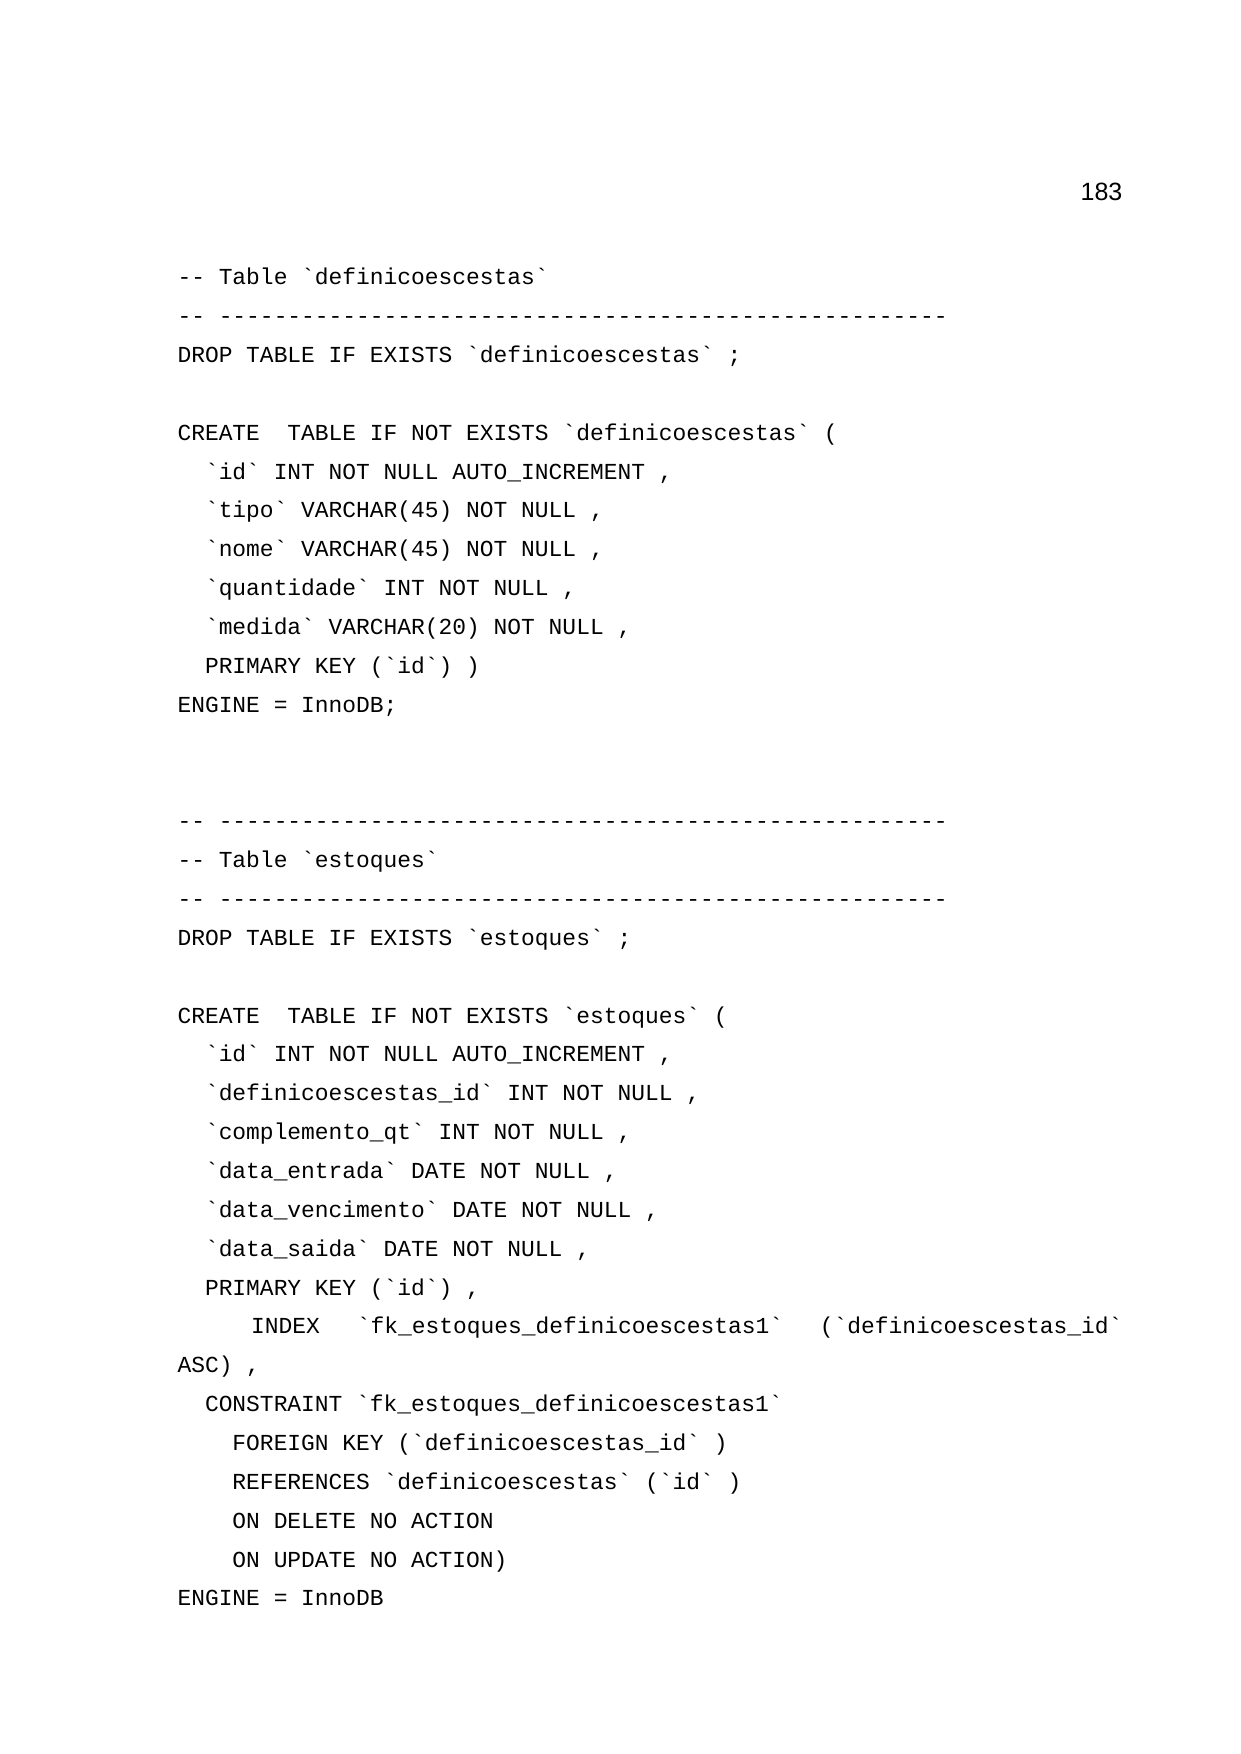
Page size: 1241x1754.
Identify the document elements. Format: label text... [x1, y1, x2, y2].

text CREATE TABLE IF NOT EXISTS `definicoescestas` ( [177, 421, 1122, 447]
text -- Table `estoques` [177, 848, 1122, 874]
text -- ----------------------------------------------------- [177, 304, 1122, 331]
text `id` INT NOT NULL AUTO_INCREMENT , [177, 1043, 1122, 1069]
text `data_saida` DATE NOT NULL , [177, 1237, 1122, 1263]
text ENGINE = InnoDB; [177, 693, 1122, 719]
text ON UPDATE NO ACTION) [177, 1548, 1122, 1574]
text ENGINE = InnoDB [177, 1587, 1122, 1613]
text `nome` VARCHAR(45) NOT NULL , [177, 538, 1122, 564]
text REFERENCES `definicoescestas` (`id` ) [177, 1470, 1122, 1496]
text -- Table `definicoescestas` [177, 266, 1122, 292]
text PRIMARY KEY (`id`) ) [177, 654, 1122, 680]
text -- ----------------------------------------------------- [177, 810, 1122, 836]
text `complemento_qt` INT NOT NULL , [177, 1121, 1122, 1146]
text DROP TABLE IF EXISTS `estoques` ; [177, 926, 1122, 952]
text CREATE TABLE IF NOT EXISTS `estoques` ( [177, 1004, 1122, 1030]
text `definicoescestas_id` INT NOT NULL , [177, 1082, 1122, 1108]
text CONSTRAINT `fk_estoques_definicoescestas1` [177, 1392, 1122, 1418]
text `quantidade` INT NOT NULL , [177, 577, 1122, 602]
text `id` INT NOT NULL AUTO_INCREMENT , [177, 460, 1122, 486]
text `data_vencimento` DATE NOT NULL , [177, 1198, 1122, 1224]
text ON DELETE NO ACTION [177, 1509, 1122, 1535]
text `data_entrada` DATE NOT NULL , [177, 1159, 1122, 1185]
text `tipo` VARCHAR(45) NOT NULL , [177, 499, 1122, 525]
text PRIMARY KEY (`id`) , [177, 1276, 1122, 1302]
text `medida` VARCHAR(20) NOT NULL , [177, 615, 1122, 641]
text -- ----------------------------------------------------- [177, 887, 1122, 913]
text FOREIGN KEY (`definicoescestas_id` ) [177, 1431, 1122, 1457]
text DROP TABLE IF EXISTS `definicoescestas` ; [177, 343, 1122, 369]
text INDEX `fk_estoques_definicoescestas1` (`definicoescestas_id` ASC) , [177, 1315, 1122, 1379]
